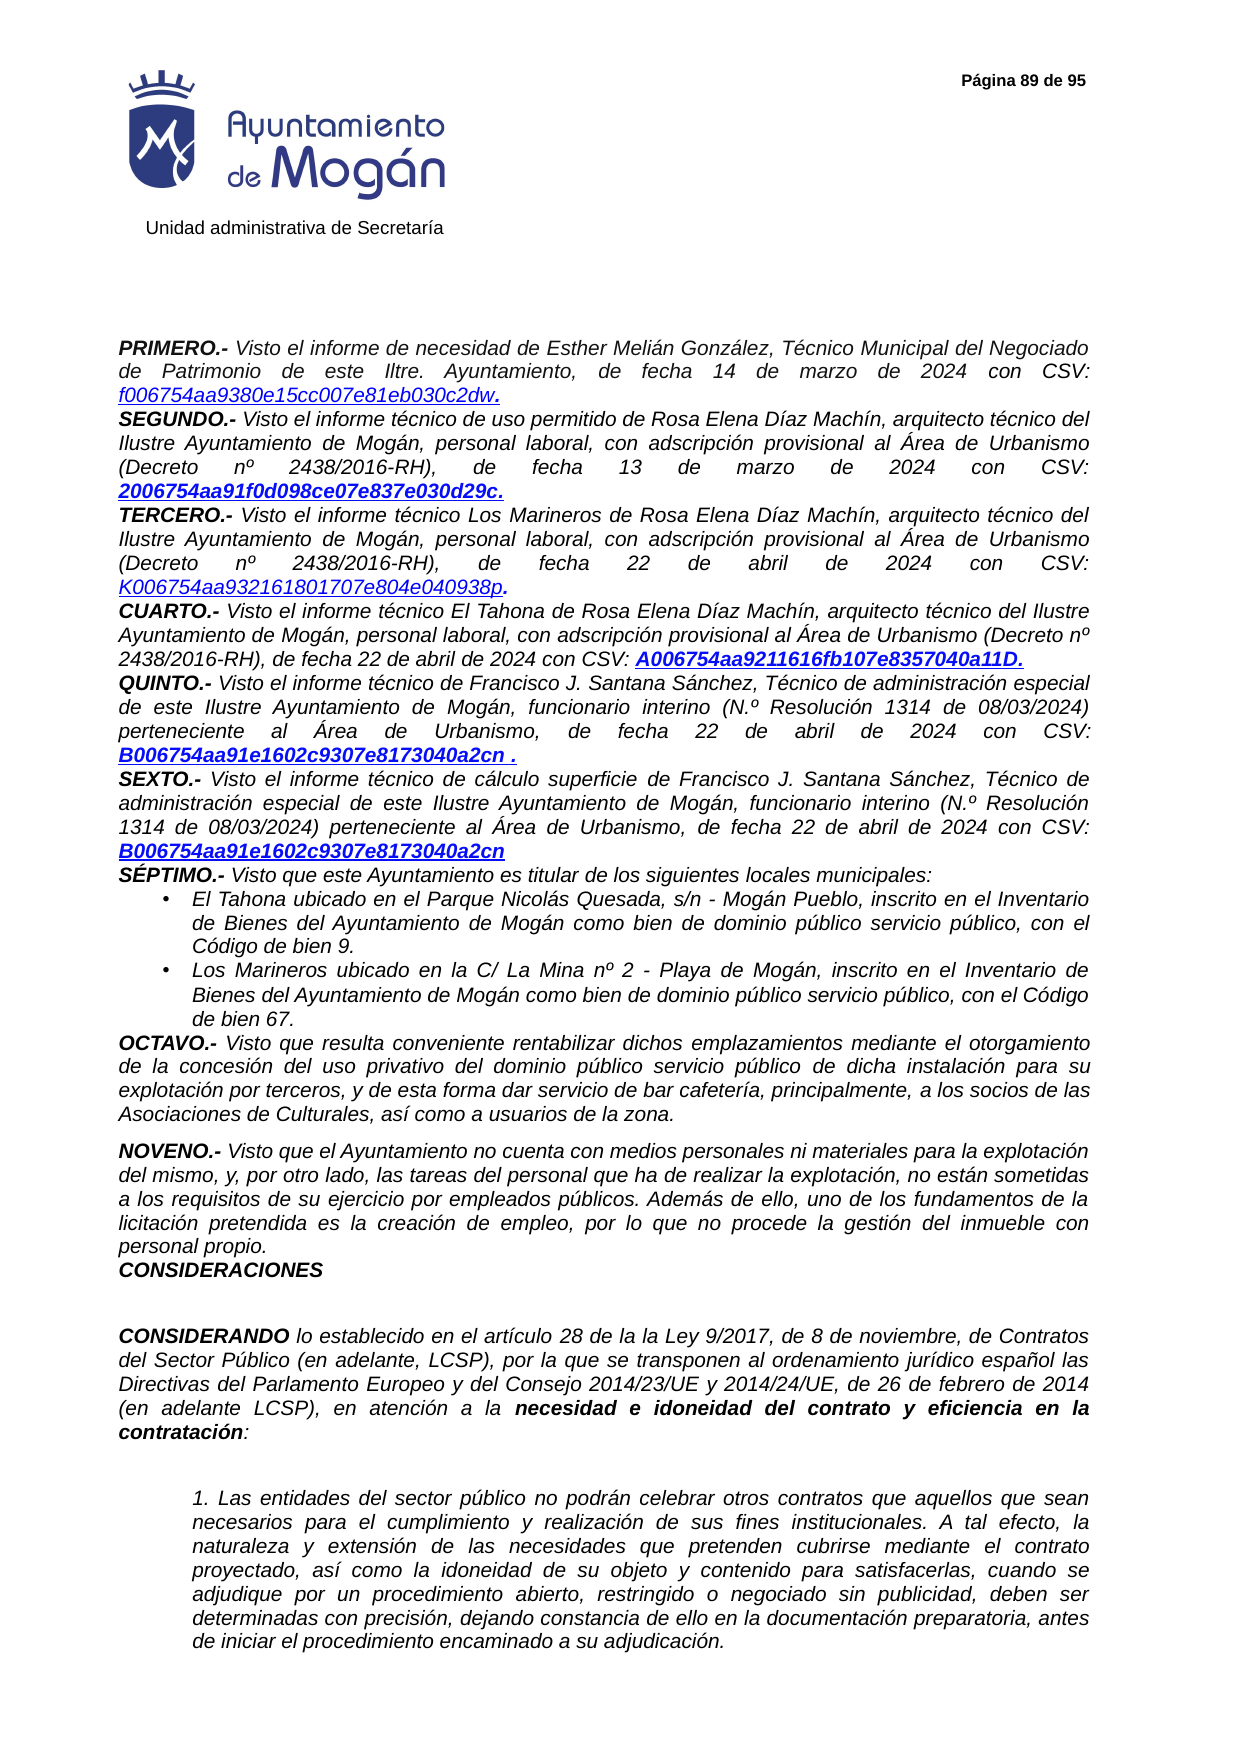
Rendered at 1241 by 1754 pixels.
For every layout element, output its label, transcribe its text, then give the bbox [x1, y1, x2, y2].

text CONSIDERANDO lo establecido en el artículo 28 de la la Ley 9/2017, de 8 de noviembre, de Contratos del Sector Público (en adelante, LCSP), por la que se transponen al ordenamiento jurídico español las Directivas del Parlamento Europeo y del Consejo 2014/23/UE y 2014/24/UE, de 26 de febrero de 2014 (en adelante LCSP), en atención a la necesidad e idoneidad del contrato y eficiencia en la contratación: [118, 1324, 1092, 1444]
text 1. Las entidades del sector público no podrán celebrar otros contratos que aquellos que sean necesarios para el cumplimiento y realización de sus fines institucionales. A tal efecto, la naturaleza y extensión de las necesidades que pretenden cubrirse mediante el contrato proyectado, así como la idoneidad de su objeto y contenido para satisfacerlas, cuando se adjudique por un procedimiento abierto, restringido o negociado sin publicidad, deben ser determinadas con precisión, dejando constancia de ello en la documentación preparatoria, antes de iniciar el procedimiento encaminado a su adjudicación. [192, 1486, 1092, 1653]
text SÉPTIMO.- Visto que este Ayuntamiento es titular de los siguientes locales municipales: [118, 862, 1092, 886]
text CONSIDERACIONES [118, 1258, 1092, 1282]
picture [128, 70, 445, 206]
text PRIMERO.- Visto el informe de necesidad de Esther Melián González, Técnico Municipal del Negociado de Patrimonio de este Iltre. Ayuntamiento, de fecha 14 de marzo de 2024 con CSV: f006754aa9380e15cc007e81eb030c2dw. [118, 335, 1092, 407]
text QUINTO.- Visto el informe técnico de Francisco J. Santana Sánchez, Técnico de administración especial de este Ilustre Ayuntamiento de Mogán, funcionario interino (N.º Resolución 1314 de 08/03/2024) perteneciente al Área de Urbanismo, de fecha 22 de abril de 2024 con CSV: B006754aa91e1602c9307e8173040a2cn . [118, 671, 1092, 767]
text TERCERO.- Visto el informe técnico Los Marineros de Rosa Elena Díaz Machín, arquitecto técnico del Ilustre Ayuntamiento de Mogán, personal laboral, con adscripción provisional al Área de Urbanismo (Decreto nº 2438/2016-RH), de fecha 22 de abril de 2024 con CSV: K006754aa932161801707e804e040938p. [118, 503, 1092, 599]
text SEXTO.- Visto el informe técnico de cálculo superficie de Francisco J. Santana Sánchez, Técnico de administración especial de este Ilustre Ayuntamiento de Mogán, funcionario interino (N.º Resolución 1314 de 08/03/2024) perteneciente al Área de Urbanismo, de fecha 22 de abril de 2024 con CSV: B006754aa91e1602c9307e8173040a2cn [118, 767, 1092, 862]
text NOVENO.- Visto que el Ayuntamiento no cuenta con medios personales ni materiales para la explotación del mismo, y, por otro lado, las tareas del personal que ha de realizar la explotación, no están sometidas a los requisitos de su ejercicio por empleados públicos. Además de ello, uno de los fundamentos de la licitación pretendida es la creación de empleo, por lo que no procede la gestión del inmueble con personal propio. [118, 1138, 1092, 1258]
list Los Marineros ubicado en la C/ La Mina nº 2 - Playa de Mogán, inscrito en el Inventario de Bienes del Ayuntamiento de Mogán como bien de dominio público servicio público, con el Código de bien 67. [162, 958, 1092, 1030]
text CUARTO.- Visto el informe técnico El Tahona de Rosa Elena Díaz Machín, arquitecto técnico del Ilustre Ayuntamiento de Mogán, personal laboral, con adscripción provisional al Área de Urbanismo (Decreto nº 2438/2016-RH), de fecha 22 de abril de 2024 con CSV: A006754aa9211616fb107e8357040a11D. [118, 599, 1092, 671]
list El Tahona ubicado en el Parque Nicolás Quesada, s/n - Mogán Pueblo, inscrito en el Inventario de Bienes del Ayuntamiento de Mogán como bien de dominio público servicio público, con el Código de bien 9. [162, 886, 1092, 958]
text SEGUNDO.- Visto el informe técnico de uso permitido de Rosa Elena Díaz Machín, arquitecto técnico del Ilustre Ayuntamiento de Mogán, personal laboral, con adscripción provisional al Área de Urbanismo (Decreto nº 2438/2016-RH), de fecha 13 de marzo de 2024 con CSV: 2006754aa91f0d098ce07e837e030d29c. [118, 407, 1092, 503]
text OCTAVO.- Visto que resulta conveniente rentabilizar dichos emplazamientos mediante el otorgamiento de la concesión del uso privativo del dominio público servicio público de dicha instalación para su explotación por terceros, y de esta forma dar servicio de bar cafetería, principalmente, a los socios de las Asociaciones de Culturales, así como a usuarios de la zona. [118, 1030, 1092, 1126]
